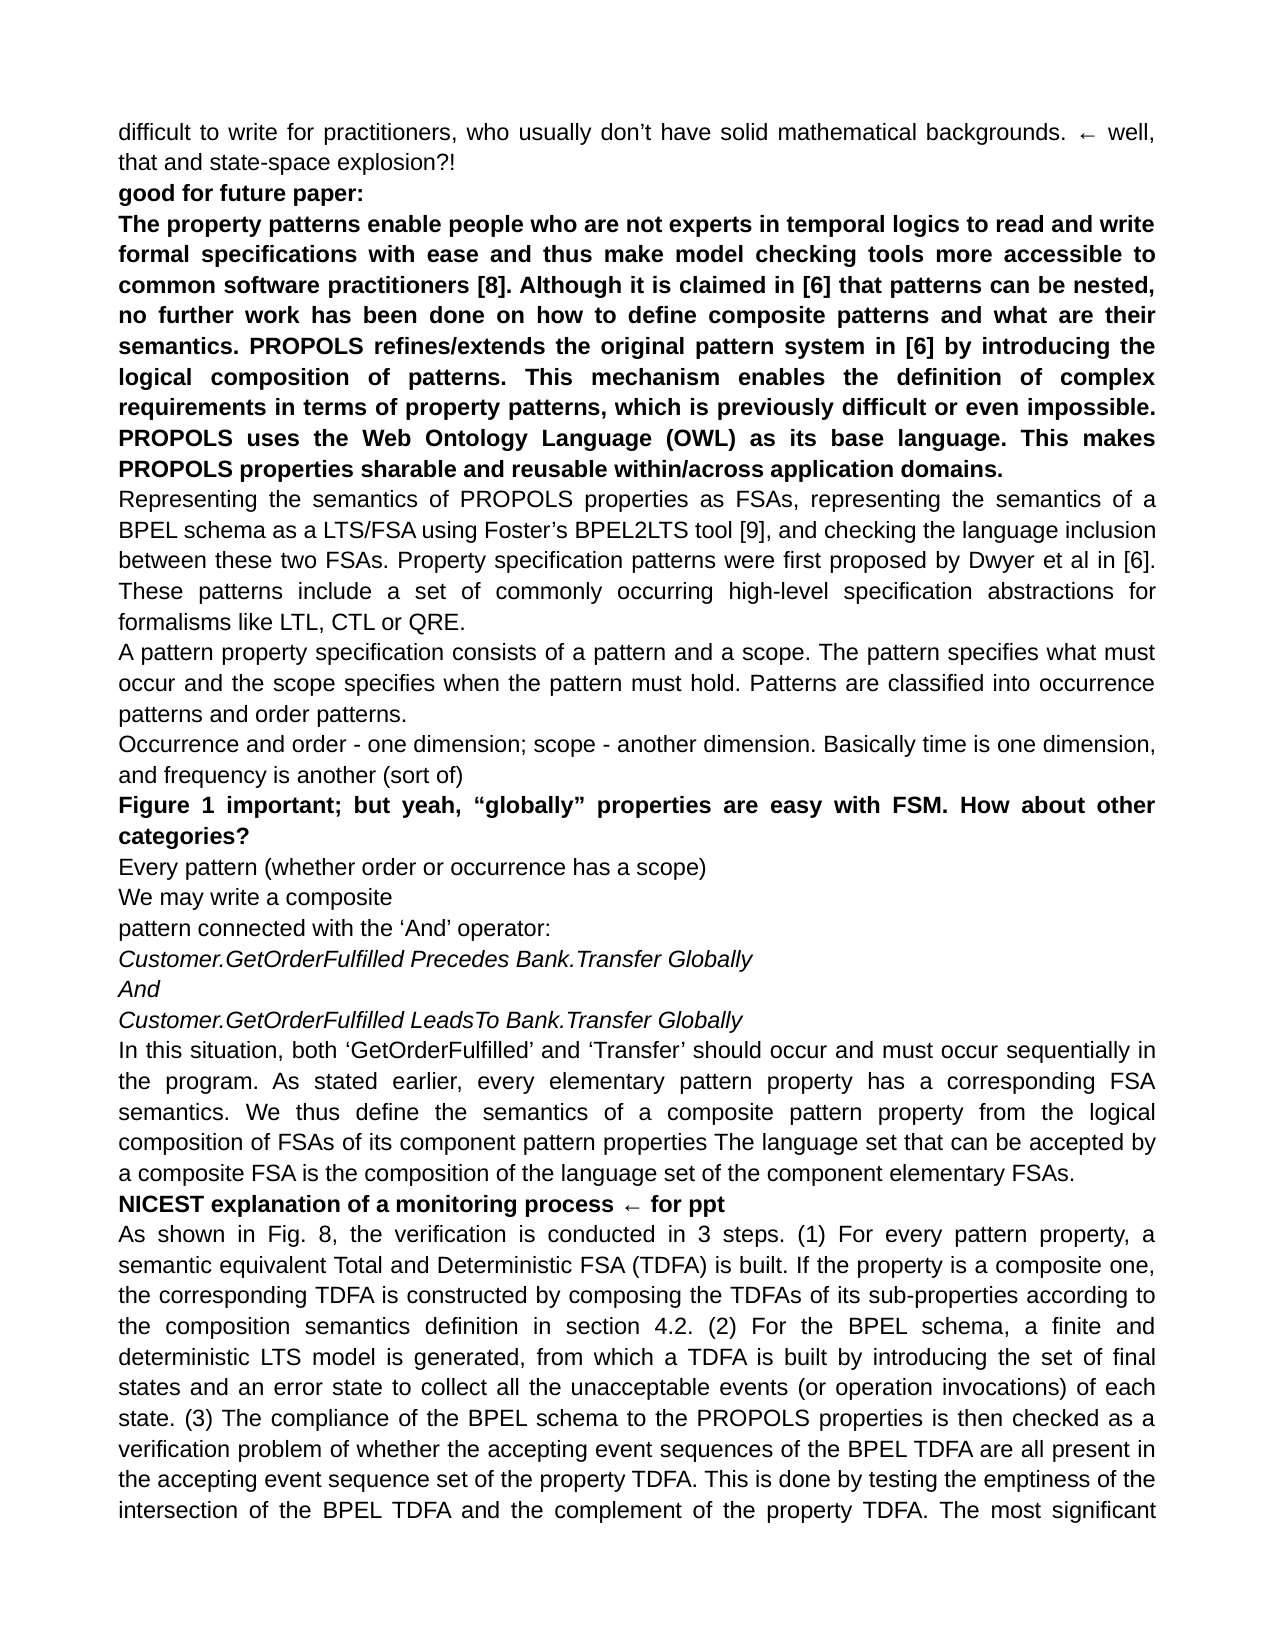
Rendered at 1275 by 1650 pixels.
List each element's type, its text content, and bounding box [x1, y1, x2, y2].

text Every pattern (whether order or occurrence has a scope) [118, 853, 1157, 880]
text NICEST explanation of a monitoring process ← for ppt [118, 1190, 1157, 1217]
text Figure 1 important; but yeah, “globally” properties are easy with FSM. How about other categories? [118, 792, 1157, 849]
text pattern connected with the ‘And’ operator: [118, 914, 1157, 941]
text We may write a composite [118, 884, 1157, 911]
text Representing the semantics of PROPOLS properties as FSAs, representing the semantics of a BPEL schema as a LTS/FSA using Foster’s BPEL2LTS tool [9], and checking the language inclusion between these two FSAs. Property specification patterns were first proposed by Dwyer et al in [6]. These patterns include a set of commonly occurring high-level specification abstractions for formalisms like LTL, CTL or QRE. [118, 486, 1157, 635]
text Occurrence and order - one dimension; scope - another dimension. Basically time is one dimension, and frequency is another (sort of) [118, 731, 1157, 788]
text And [118, 976, 1157, 1002]
text A pattern property specification consists of a pattern and a scope. The pattern specifies what must occur and the scope specifies when the pattern must hold. Patterns are classified into occurrence patterns and order patterns. [118, 639, 1157, 727]
text The property patterns enable people who are not experts in temporal logics to read and write formal specifications with ease and thus make model checking tools more accessible to common software practitioners [8]. Although it is claimed in [6] that patterns can be nested, no further work has been done on how to define composite patterns and what are their semantics. PROPOLS refines/extends the original pattern system in [6] by introducing the logical composition of patterns. This mechanism enables the definition of complex requirements in terms of property patterns, which is previously difficult or even impossible. PROPOLS uses the Web Ontology Language (OWL) as its base language. This makes PROPOLS properties sharable and reusable within/across application domains. [118, 210, 1157, 482]
text As shown in Fig. 8, the verification is conducted in 3 steps. (1) For every pattern property, a semantic equivalent Total and Deterministic FSA (TDFA) is built. If the property is a composite one, the corresponding TDFA is constructed by composing the TDFAs of its sub-properties according to the composition semantics definition in section 4.2. (2) For the BPEL schema, a finite and deterministic LTS model is generated, from which a TDFA is built by introducing the set of final states and an error state to collect all the unacceptable events (or operation invocations) of each state. (3) The compliance of the BPEL schema to the PROPOLS properties is then checked as a verification problem of whether the accepting event sequences of the BPEL TDFA are all present in the accepting event sequence set of the property TDFA. This is done by testing the emptiness of the intersection of the BPEL TDFA and the complement of the property TDFA. The most significant [118, 1221, 1157, 1523]
text good for future paper: [118, 179, 1157, 206]
text difficult to write for practitioners, who usually don’t have solid mathematical backgrounds. ← well, that and state-space explosion?! [118, 118, 1157, 176]
text In this situation, both ‘GetOrderFulfilled’ and ‘Transfer’ should occur and must occur sequentially in the program. As stated earlier, every elementary pattern property has a corresponding FSA semantics. We thus define the semantics of a composite pattern property from the logical composition of FSAs of its component pattern properties The language set that can be accepted by a composite FSA is the composition of the language set of the component elementary FSAs. [118, 1037, 1157, 1186]
text Customer.GetOrderFulfilled LeadsTo Bank.Transfer Globally [118, 1006, 1157, 1033]
text Customer.GetOrderFulfilled Precedes Bank.Transfer Globally [118, 945, 1157, 972]
